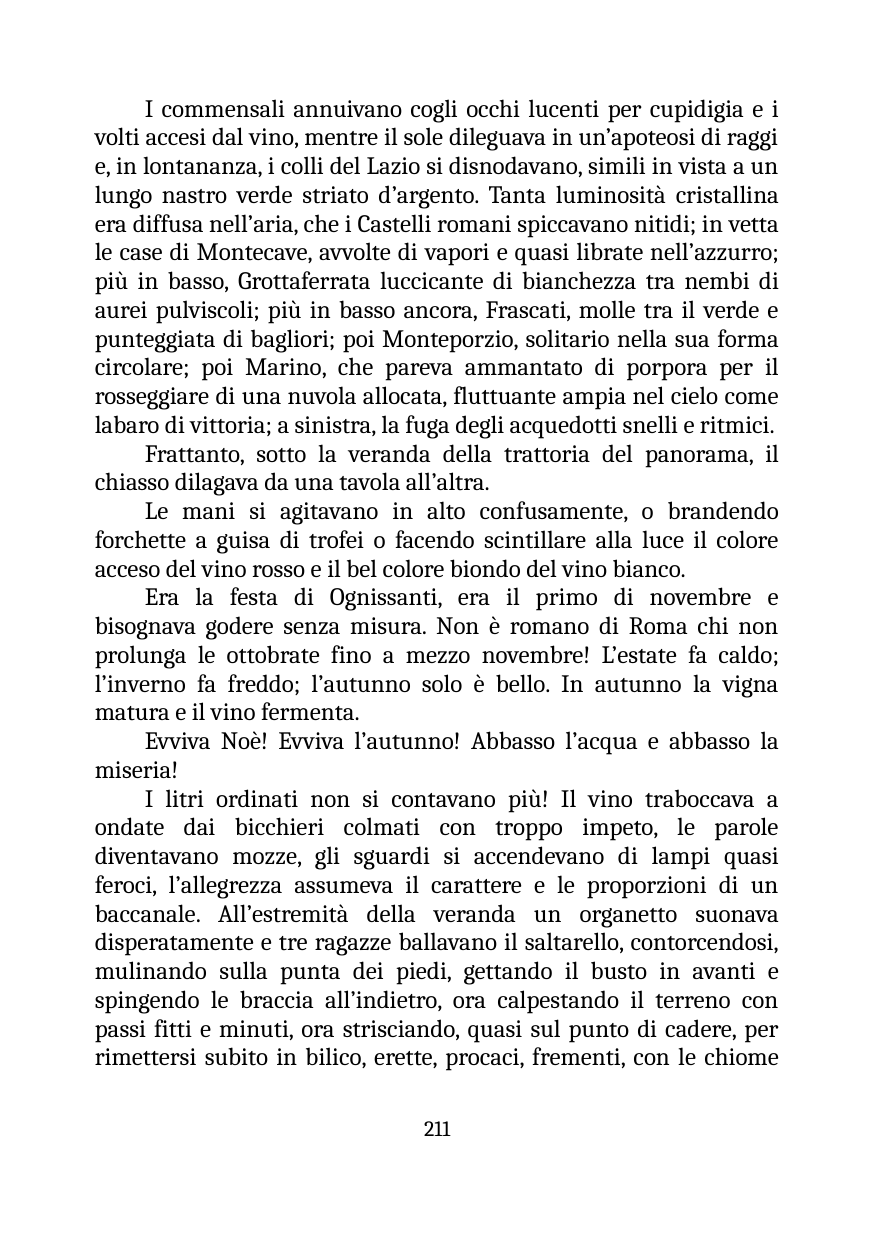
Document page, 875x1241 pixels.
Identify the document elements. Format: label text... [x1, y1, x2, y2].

text Era la festa di Ognissanti, era il primo di novembre e bisognava godere senza misura. Non è romano di Roma chi non prolunga le ottobrate fino a mezzo novembre! L’estate fa caldo; l’inverno fa freddo; l’autunno solo è bello. In autunno la vigna matura e il vino fermenta. [94, 583, 779, 727]
text I commensali annuivano cogli occhi lucenti per cupidigia e i volti accesi dal vino, mentre il sole dileguava in un’apoteosi di raggi e, in lontananza, i colli del Lazio si disnodavano, simili in vista a un lungo nastro verde striato d’argento. Tanta luminosità cristallina era diffusa nell’aria, che i Castelli romani spiccavano nitidi; in vetta le case di Montecave, avvolte di vapori e quasi librate nell’azzurro; più in basso, Grottaferrata luccicante di bianchezza tra nembi di aurei pulviscoli; più in basso ancora, Frascati, molle tra il verde e punteggiata di bagliori; poi Monteporzio, solitario nella sua forma circolare; poi Marino, che pareva ammantato di porpora per il rosseggiare di una nuvola allocata, fluttuante ampia nel cielo come labaro di vittoria; a sinistra, la fuga degli acquedotti snelli e ritmici. [94, 94, 779, 439]
text Le mani si agitavano in alto confusamente, o brandendo forchette a guisa di trofei o facendo scintillare alla luce il colore acceso del vino rosso e il bel colore biondo del vino bianco. [94, 497, 779, 583]
text Evviva Noè! Evviva l’autunno! Abbasso l’acqua e abbasso la miseria! [94, 727, 779, 784]
text I litri ordinati non si contavano più! Il vino traboccava a ondate dai bicchieri colmati con troppo impeto, le parole diventavano mozze, gli sguardi si accendevano di lampi quasi feroci, l’allegrezza assumeva il carattere e le proporzioni di un baccanale. All’estremità della veranda un organetto suonava disperatamente e tre ragazze ballavano il saltarello, contorcendosi, mulinando sulla punta dei piedi, gettando il busto in avanti e spingendo le braccia all’indietro, ora calpestando il terreno con passi fitti e minuti, ora strisciando, quasi sul punto di cadere, per rimettersi subito in bilico, erette, procaci, frementi, con le chiome [94, 784, 779, 1072]
text Frattanto, sotto la veranda della trattoria del panorama, il chiasso dilagava da una tavola all’altra. [94, 439, 779, 497]
